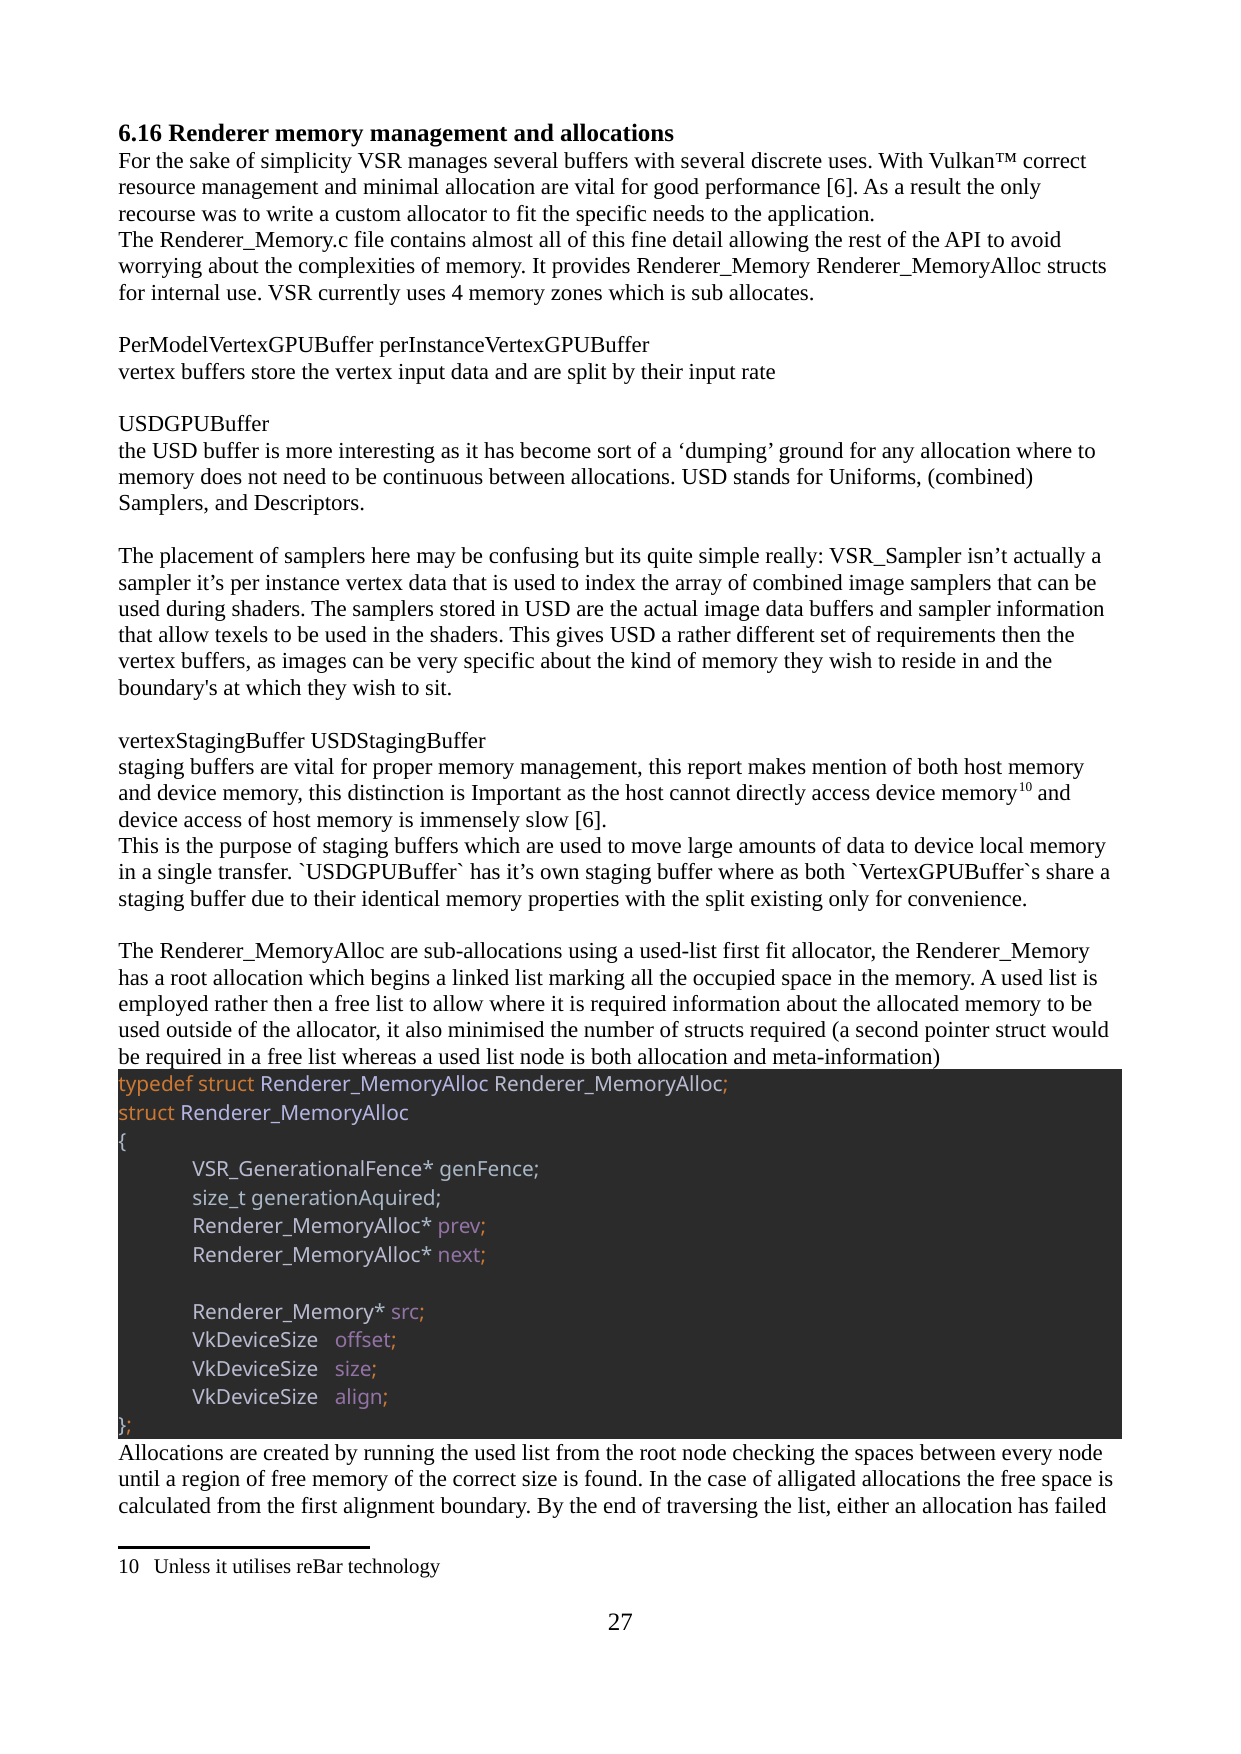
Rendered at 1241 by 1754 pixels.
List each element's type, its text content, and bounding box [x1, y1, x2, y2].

text For the sake of simplicity VSR manages several buffers with several discrete uses. With Vulkan™ correct resource management and minimal allocation are vital for good performance [6]. As a result the only recourse was to write a custom allocator to fit the specific needs to the application. [118, 147, 1122, 226]
text This is the purpose of staging buffers which are used to move large amounts of data to device local memory in a single transfer. `USDGPUBuffer` has it’s own staging buffer where as both `VertexGPUBuffer`s share a staging buffer due to their identical memory properties with the split existing only for convenience. [118, 832, 1122, 911]
text Unless it utilises reBar technology [118, 1553, 1122, 1578]
text typedef struct Renderer_MemoryAlloc Renderer_MemoryAlloc; struct Renderer_MemoryAlloc { VSR_GenerationalFence* genFence; [118, 1069, 1122, 1183]
text PerModelVertexGPUBuffer perInstanceVertexGPUBuffer [118, 331, 1122, 358]
text the USD buffer is more interesting as it has become sort of a ‘dumping’ ground for any allocation where to memory does not need to be continuous between allocations. USD stands for Uniforms, (combined) Samplers, and Descriptors. [118, 437, 1122, 516]
text vertexStagingBuffer USDStagingBuffer [118, 727, 1122, 753]
text USDGPUBuffer [118, 410, 1122, 437]
text vertex buffers store the vertex input data and are split by their input rate [118, 358, 1122, 384]
text Allocations are created by running the used list from the root node checking the spaces between every node until a region of free memory of the correct size is found. In the case of alligated allocations the free space is calculated from the first alignment boundary. By the end of traversing the list, either an allocation has failed [118, 1439, 1122, 1518]
text The Renderer_Memory.c file contains almost all of this fine detail allowing the rest of the API to avoid worrying about the complexities of memory. It provides Renderer_Memory Renderer_MemoryAlloc structs for internal use. VSR currently uses 4 memory zones which is sub allocates. [118, 226, 1122, 305]
text size_t generationAquired; Renderer_MemoryAlloc* prev; Renderer_MemoryAlloc* next; Renderer_Memory* src; VkDeviceSize offset; VkDeviceSize size; VkDeviceSize align; }; [118, 1183, 1122, 1439]
text The placement of samplers here may be confusing but its quite simple really: VSR_Sampler isn’t actually a sampler it’s per instance vertex data that is used to index the array of combined image samplers that can be used during shaders. The samplers stored in USD are the actual image data buffers and sampler information that allow texels to be used in the shaders. This gives USD a rather different set of requirements then the vertex buffers, as images can be very specific about the kind of memory they wish to reside in and the boundary's at which they wish to sit. [118, 542, 1122, 700]
text staging buffers are vital for proper memory management, this report makes mention of both host memory and device memory, this distinction is Important as the host cannot directly access device memory and device access of host memory is immensely slow [6]. [118, 753, 1122, 832]
text 6.16 Renderer memory management and allocations [118, 118, 1122, 147]
text The Renderer_MemoryAlloc are sub-allocations using a used-list first fit allocator, the Renderer_Memory has a root allocation which begins a linked list marking all the occupied space in the memory. A used list is employed rather then a free list to allow where it is required information about the allocated memory to be used outside of the allocator, it also minimised the number of structs required (a second pointer struct would be required in a free list whereas a used list node is both allocation and meta-information) [118, 937, 1122, 1069]
